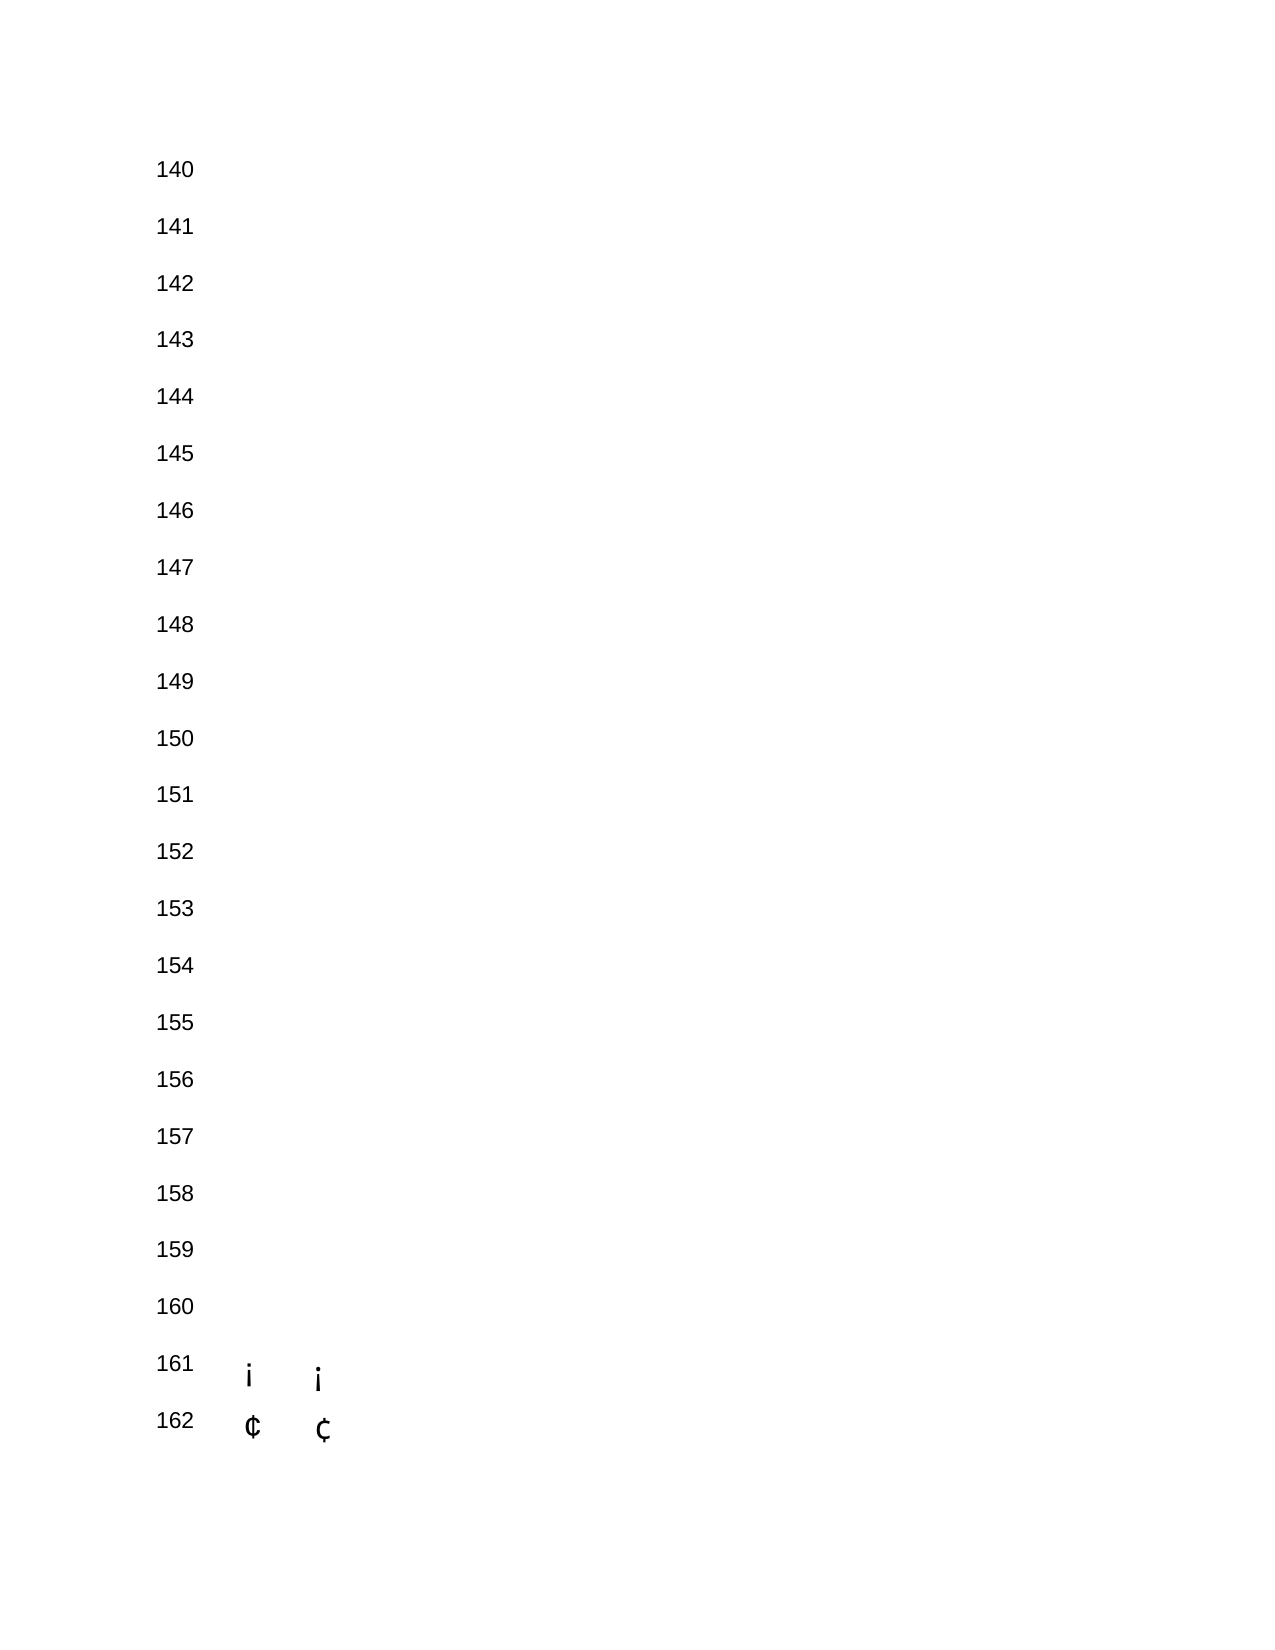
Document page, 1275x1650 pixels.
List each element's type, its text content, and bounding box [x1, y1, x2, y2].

table_cell 154 [150, 946, 237, 1003]
table_cell 143 [150, 321, 237, 377]
table_cell  [308, 776, 384, 832]
table_cell 146 [150, 491, 237, 548]
table_cell 144 [150, 378, 237, 434]
table_cell 148 [150, 605, 237, 662]
table_cell 162 [150, 1401, 237, 1458]
table_cell ¢ [308, 1401, 384, 1458]
table_cell  [308, 1060, 384, 1117]
table_cell 157 [150, 1117, 237, 1174]
table_cell  [308, 378, 384, 434]
table_cell  [238, 605, 308, 662]
table_cell  [238, 321, 308, 377]
table_cell 151 [150, 776, 237, 832]
table_cell 155 [150, 1003, 237, 1060]
table_cell  [238, 1117, 308, 1174]
table_cell  [238, 889, 308, 946]
table_cell 140 [150, 150, 237, 207]
table_cell ¡ [308, 1344, 384, 1401]
table_cell 160 [150, 1288, 237, 1344]
table_cell  [308, 321, 384, 377]
table_cell  [308, 207, 384, 264]
table_cell 145 [150, 434, 237, 491]
table_cell  [308, 434, 384, 491]
table_cell  [238, 662, 308, 719]
table_cell 141 [150, 207, 237, 264]
table_cell  [238, 946, 308, 1003]
table_cell  [238, 548, 308, 605]
table_cell [308, 1288, 384, 1344]
table_cell ¢ [238, 1401, 308, 1458]
table_cell  [308, 264, 384, 321]
table_cell  [308, 150, 384, 207]
table_cell 156 [150, 1060, 237, 1117]
table_cell 153 [150, 889, 237, 946]
table_cell  [238, 1231, 308, 1287]
table_cell  [308, 662, 384, 719]
table_cell  [308, 833, 384, 889]
table_cell  [308, 1003, 384, 1060]
table_cell  [308, 548, 384, 605]
table_cell  [238, 1060, 308, 1117]
table_cell [238, 1288, 308, 1344]
table_cell  [238, 491, 308, 548]
table_cell ¡ [238, 1344, 308, 1401]
table_cell  [238, 207, 308, 264]
table_cell  [238, 833, 308, 889]
table_cell 152 [150, 833, 237, 889]
table_cell  [308, 1174, 384, 1231]
table_cell 158 [150, 1174, 237, 1231]
table_cell  [238, 378, 308, 434]
table_cell  [238, 150, 308, 207]
table_cell 142 [150, 264, 237, 321]
table_cell  [308, 1231, 384, 1287]
table_cell  [238, 776, 308, 832]
table_cell  [238, 434, 308, 491]
table_cell 149 [150, 662, 237, 719]
table_cell 159 [150, 1231, 237, 1287]
table_cell 150 [150, 719, 237, 776]
table_cell  [308, 491, 384, 548]
table_cell  [308, 946, 384, 1003]
table_cell  [238, 1003, 308, 1060]
table_cell  [308, 719, 384, 776]
table_cell  [238, 719, 308, 776]
table_cell  [238, 264, 308, 321]
table_cell 161 [150, 1344, 237, 1401]
table_cell  [308, 605, 384, 662]
table_cell  [308, 1117, 384, 1174]
table_cell 147 [150, 548, 237, 605]
table_cell  [238, 1174, 308, 1231]
table_cell  [308, 889, 384, 946]
